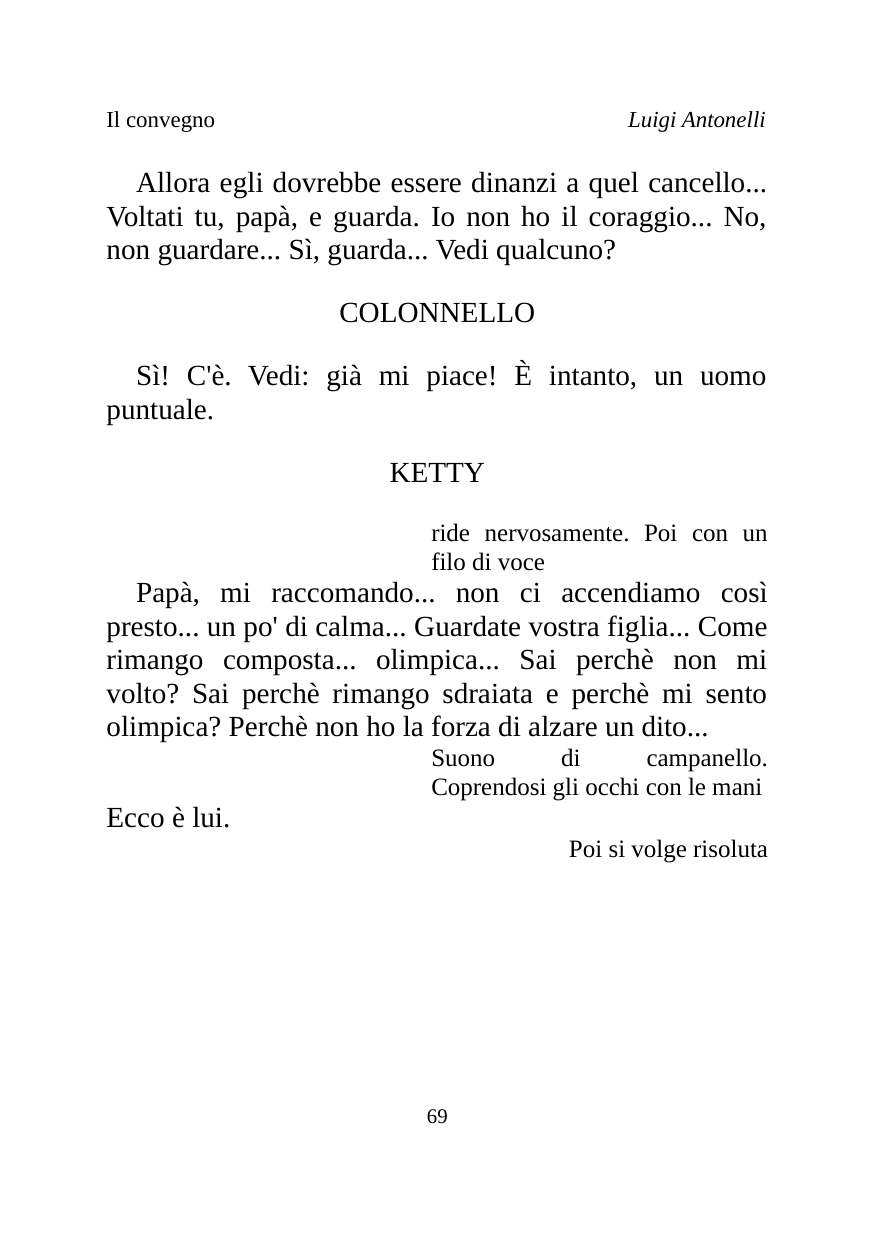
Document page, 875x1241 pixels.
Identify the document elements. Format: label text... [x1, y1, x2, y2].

text Allora egli dovrebbe essere dinanzi a quel cancello... Voltati tu, papà, e guarda. Io non ho il coraggio... No, non guardare... Sì, guarda... Vedi qualcuno? [106, 165, 768, 266]
text Sì! C'è. Vedi: già mi piace! È intanto, un uomo puntuale. [106, 358, 768, 425]
text COLONNELLO [106, 295, 768, 329]
text KETTY [106, 455, 768, 488]
text Papà, mi raccomando... non ci accendiamo così presto... un po' di calma... Guardate vostra figlia... Come rimango composta... olimpica... Sai perchè non mi volto? Sai perchè rimango sdraiata e perchè mi sento olimpica? Perchè non ho la forza di alzare un dito... [106, 575, 768, 743]
text Poi si volge risoluta [431, 834, 768, 863]
text Suono di campanello. Coprendosi gli occhi con le mani [431, 743, 768, 801]
text ride nervosamente. Poi con un filo di voce [431, 518, 768, 575]
text Ecco è lui. [106, 801, 768, 834]
